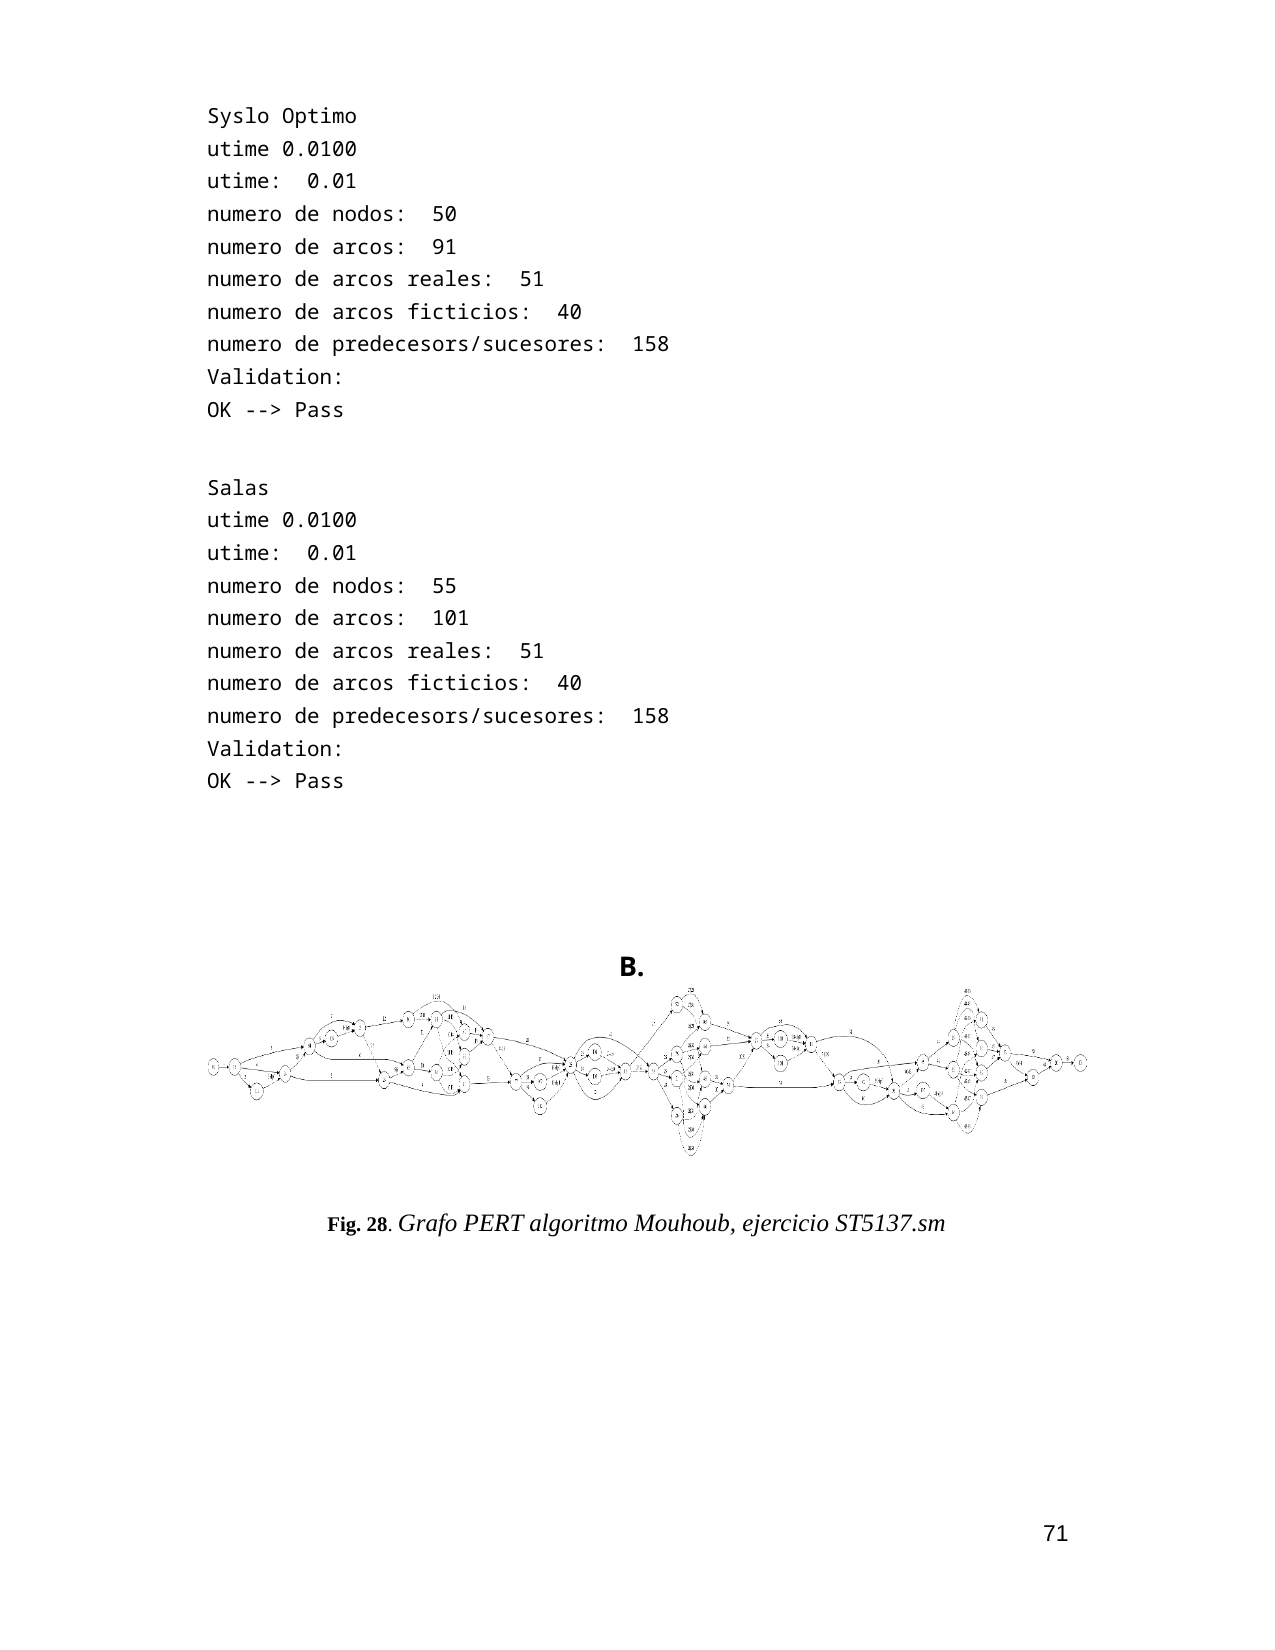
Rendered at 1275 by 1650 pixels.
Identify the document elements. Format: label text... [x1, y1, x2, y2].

text utime: 0.01 [207, 167, 1068, 195]
text numero de arcos reales: 51 [207, 264, 1068, 293]
text utime 0.0100 [207, 506, 1068, 534]
text Validation: [207, 362, 1068, 391]
text Fig. 28. Grafo PERT algoritmo Mouhoub, ejercicio ST5137.sm [207, 1208, 1068, 1237]
text numero de arcos reales: 51 [207, 636, 1068, 664]
text Salas [207, 473, 1068, 501]
text OK --> Pass [207, 395, 1068, 423]
text numero de arcos ficticios: 40 [207, 297, 1068, 325]
text numero de nodos: 50 [207, 199, 1068, 228]
text utime 0.0100 [207, 134, 1068, 162]
text numero de arcos: 91 [207, 232, 1068, 260]
text Syslo Optimo [207, 101, 1068, 130]
text OK --> Pass [207, 766, 1068, 795]
text numero de nodos: 55 [207, 571, 1068, 599]
text numero de predecesors/sucesores: 158 [207, 329, 1068, 358]
text Validation: [207, 734, 1068, 762]
text numero de arcos ficticios: 40 [207, 668, 1068, 697]
text numero de arcos: 101 [207, 603, 1068, 632]
text utime: 0.01 [207, 538, 1068, 567]
text numero de predecesors/sucesores: 158 [207, 701, 1068, 729]
